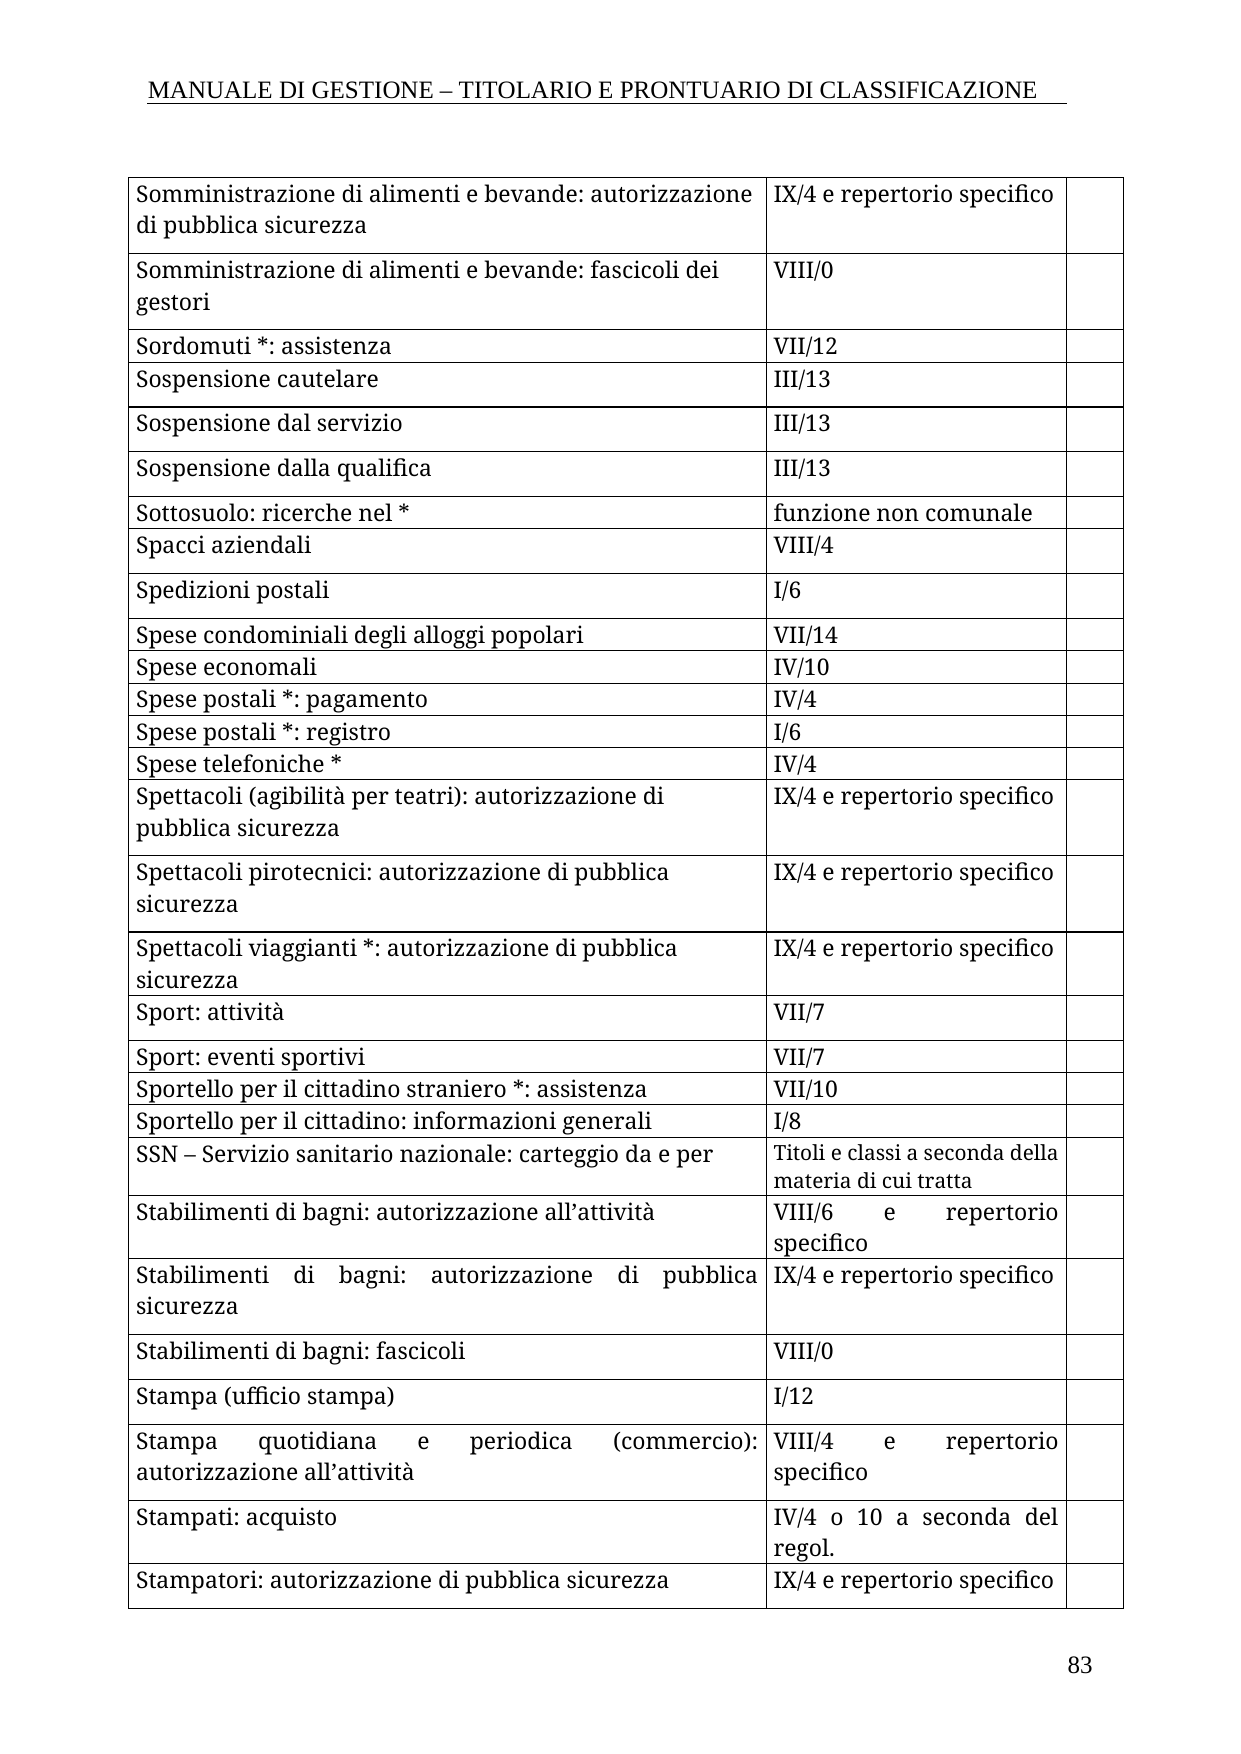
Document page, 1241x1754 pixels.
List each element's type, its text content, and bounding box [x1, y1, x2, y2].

table_cell Somministrazione di alimenti e bevande: fascicoli dei gestori [129, 254, 766, 329]
table_cell I/8 [767, 1105, 1066, 1137]
table_cell Spese condominiali degli alloggi popolari [129, 619, 766, 650]
table_cell IX/4 e repertorio specifico [767, 1564, 1066, 1608]
table_cell Stabilimenti di bagni: autorizzazione di pubblica sicurezza [129, 1259, 766, 1334]
table_cell Sport: eventi sportivi [129, 1041, 766, 1072]
table_cell [1067, 684, 1123, 715]
table_cell [1067, 748, 1123, 779]
table_cell Stampa (ufficio stampa) [129, 1380, 766, 1424]
table_cell [1067, 497, 1123, 528]
table_cell IX/4 e repertorio specifico [767, 856, 1066, 931]
table_cell VIII/0 [767, 1335, 1066, 1379]
table_cell Spese telefoniche * [129, 748, 766, 779]
table_cell IX/4 e repertorio specifico [767, 933, 1066, 995]
table_cell VII/7 [767, 1041, 1066, 1072]
table_cell IV/4 [767, 684, 1066, 715]
table_cell [1067, 716, 1123, 747]
table_cell [1067, 619, 1123, 650]
table_cell [1067, 1138, 1123, 1194]
table_cell Sportello per il cittadino straniero *: assistenza [129, 1073, 766, 1104]
table_cell III/13 [767, 452, 1066, 496]
table_cell [1067, 254, 1123, 329]
table_cell VIII/4 [767, 529, 1066, 573]
table_cell Somministrazione di alimenti e bevande: autorizzazione di pubblica sicurezza [129, 178, 766, 253]
table_cell [1067, 452, 1123, 496]
table_cell [1067, 1259, 1123, 1334]
table_cell I/6 [767, 574, 1066, 618]
table_cell [1067, 178, 1123, 253]
table_cell [1067, 330, 1123, 362]
table_cell Spettacoli viaggianti *: autorizzazione di pubblica sicurezza [129, 933, 766, 995]
table_cell IV/4 [767, 748, 1066, 779]
table_cell [1067, 996, 1123, 1040]
table_cell VII/10 [767, 1073, 1066, 1104]
table_cell I/12 [767, 1380, 1066, 1424]
table_cell [1067, 651, 1123, 682]
table_cell [1067, 529, 1123, 573]
table_cell [1067, 1501, 1123, 1563]
table_cell [1067, 1041, 1123, 1072]
table_cell Spese postali *: pagamento [129, 684, 766, 715]
table_cell Sospensione dalla qualifica [129, 452, 766, 496]
table_cell Spese postali *: registro [129, 716, 766, 747]
table_cell Sospensione cautelare [129, 363, 766, 406]
table_cell I/6 [767, 716, 1066, 747]
table_cell III/13 [767, 408, 1066, 451]
table_cell VII/14 [767, 619, 1066, 650]
table_cell [1067, 780, 1123, 855]
table_cell [1067, 1564, 1123, 1608]
table_cell SSN – Servizio sanitario nazionale: carteggio da e per [129, 1138, 766, 1194]
table_cell IX/4 e repertorio specifico [767, 1259, 1066, 1334]
table_cell VII/7 [767, 996, 1066, 1040]
table_cell IX/4 e repertorio specifico [767, 780, 1066, 855]
table_cell Sportello per il cittadino: informazioni generali [129, 1105, 766, 1137]
table_cell Sordomuti *: assistenza [129, 330, 766, 362]
table_cell IX/4 e repertorio specifico [767, 178, 1066, 253]
table_cell Stampa quotidiana e periodica (commercio): autorizzazione all’attività [129, 1425, 766, 1500]
table_cell [1067, 363, 1123, 406]
table_cell VIII/4 e repertorio specifico [767, 1425, 1066, 1500]
table_cell IV/4 o 10 a seconda del regol. [767, 1501, 1066, 1563]
table_cell Sottosuolo: ricerche nel * [129, 497, 766, 528]
table_cell [1067, 574, 1123, 618]
table_cell [1067, 1380, 1123, 1424]
table_cell Titoli e classi a seconda della materia di cui tratta [767, 1138, 1066, 1194]
table_cell VII/12 [767, 330, 1066, 362]
table_cell Spese economali [129, 651, 766, 682]
table_cell [1067, 856, 1123, 931]
table_cell [1067, 408, 1123, 451]
table_cell Spedizioni postali [129, 574, 766, 618]
table_cell Stampati: acquisto [129, 1501, 766, 1563]
table_cell Spettacoli pirotecnici: autorizzazione di pubblica sicurezza [129, 856, 766, 931]
table_cell Sport: attività [129, 996, 766, 1040]
table_cell Sospensione dal servizio [129, 408, 766, 451]
table_cell [1067, 1425, 1123, 1500]
table_cell IV/10 [767, 651, 1066, 682]
table_cell VIII/0 [767, 254, 1066, 329]
table_cell Spettacoli (agibilità per teatri): autorizzazione di pubblica sicurezza [129, 780, 766, 855]
table_cell [1067, 1335, 1123, 1379]
table_cell Stabilimenti di bagni: fascicoli [129, 1335, 766, 1379]
table_cell funzione non comunale [767, 497, 1066, 528]
table_cell [1067, 933, 1123, 995]
table_cell Stabilimenti di bagni: autorizzazione all’attività [129, 1196, 766, 1258]
table_cell [1067, 1196, 1123, 1258]
table_cell III/13 [767, 363, 1066, 406]
table_cell VIII/6 e repertorio specifico [767, 1196, 1066, 1258]
table_cell Stampatori: autorizzazione di pubblica sicurezza [129, 1564, 766, 1608]
table_cell [1067, 1105, 1123, 1137]
table_cell Spacci aziendali [129, 529, 766, 573]
table_cell [1067, 1073, 1123, 1104]
